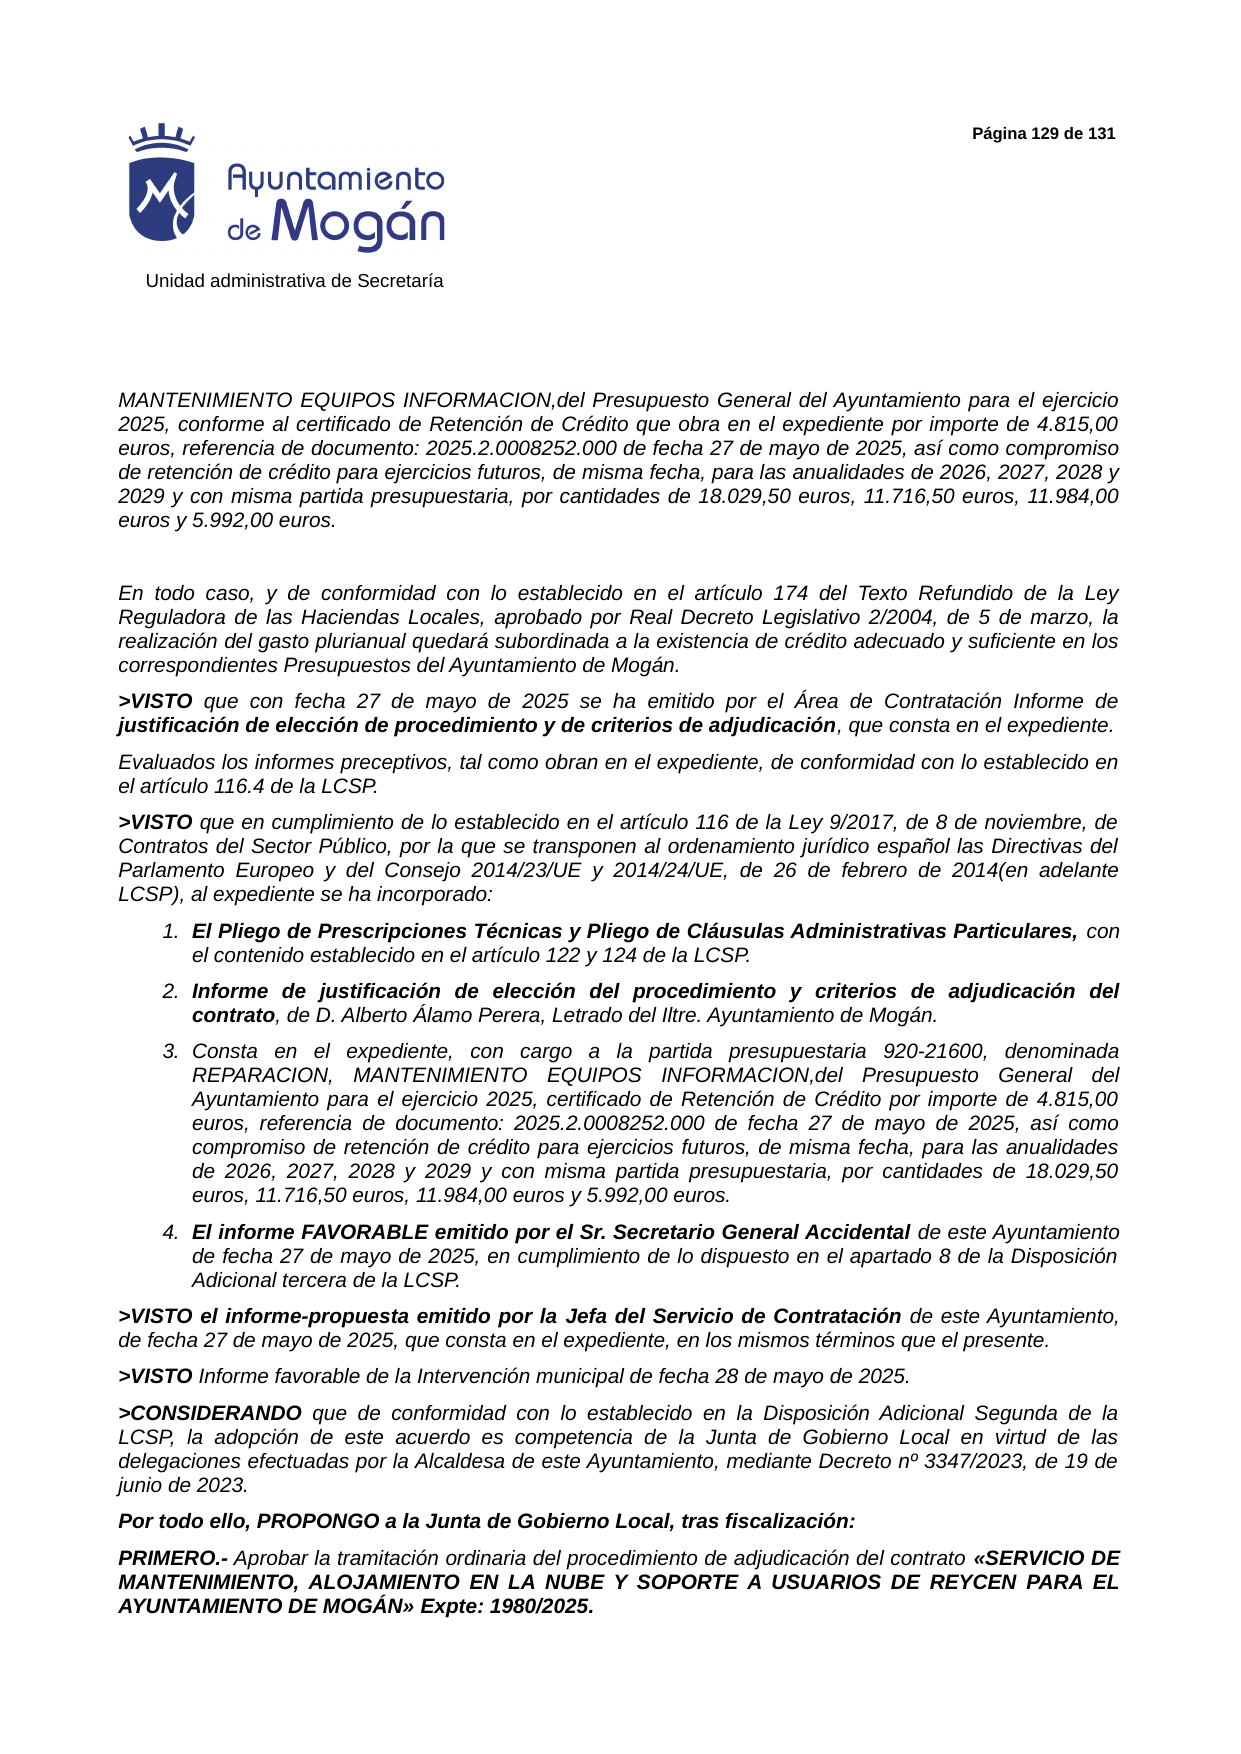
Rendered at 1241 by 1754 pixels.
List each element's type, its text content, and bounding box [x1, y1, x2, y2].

text En todo caso, y de conformidad con lo establecido en el artículo 174 del Texto Refundido de la Ley Reguladora de las Haciendas Locales, aprobado por Real Decreto Legislativo 2/2004, de 5 de marzo, la realización del gasto plurianual quedará subordinada a la existencia de crédito adecuado y suficiente en los correspondientes Presupuestos del Ayuntamiento de Mogán. [118, 581, 1122, 677]
list Consta en el expediente, con cargo a la partida presupuestaria 920-21600, denominada REPARACION, MANTENIMIENTO EQUIPOS INFORMACION,del Presupuesto General del Ayuntamiento para el ejercicio 2025, certificado de Retención de Crédito por importe de 4.815,00 euros, referencia de documento: 2025.2.0008252.000 de fecha 27 de mayo de 2025, así como compromiso de retención de crédito para ejercicios futuros, de misma fecha, para las anualidades de 2026, 2027, 2028 y 2029 y con misma partida presupuestaria, por cantidades de 18.029,50 euros, 11.716,50 euros, 11.984,00 euros y 5.992,00 euros. [162, 1039, 1122, 1207]
text PRIMERO.- Aprobar la tramitación ordinaria del procedimiento de adjudicación del contrato «SERVICIO DE MANTENIMIENTO, ALOJAMIENTO EN LA NUBE Y SOPORTE A USUARIOS DE REYCEN PARA EL AYUNTAMIENTO DE MOGÁN» Expte: 1980/2025. [118, 1546, 1122, 1617]
text >VISTO que en cumplimiento de lo establecido en el artículo 116 de la Ley 9/2017, de 8 de noviembre, de Contratos del Sector Público, por la que se transponen al ordenamiento jurídico español las Directivas del Parlamento Europeo y del Consejo 2014/23/UE y 2014/24/UE, de 26 de febrero de 2014(en adelante LCSP), al expediente se ha incorporado: [118, 810, 1122, 906]
list El informe FAVORABLE emitido por el Sr. Secretario General Accidental de este Ayuntamiento de fecha 27 de mayo de 2025, en cumplimiento de lo dispuesto en el apartado 8 de la Disposición Adicional tercera de la LCSP. [162, 1219, 1122, 1291]
text >VISTO Informe favorable de la Intervención municipal de fecha 28 de mayo de 2025. [118, 1364, 1122, 1388]
list El Pliego de Prescripciones Técnicas y Pliego de Cláusulas Administrativas Particulares, con el contenido establecido en el artículo 122 y 124 de la LCSP. [162, 918, 1122, 966]
text Evaluados los informes preceptivos, tal como obran en el expediente, de conformidad con lo establecido en el artículo 116.4 de la LCSP. [118, 750, 1122, 798]
text MANTENIMIENTO EQUIPOS INFORMACION,del Presupuesto General del Ayuntamiento para el ejercicio 2025, conforme al certificado de Retención de Crédito que obra en el expediente por importe de 4.815,00 euros, referencia de documento: 2025.2.0008252.000 de fecha 27 de mayo de 2025, así como compromiso de retención de crédito para ejercicios futuros, de misma fecha, para las anualidades de 2026, 2027, 2028 y 2029 y con misma partida presupuestaria, por cantidades de 18.029,50 euros, 11.716,50 euros, 11.984,00 euros y 5.992,00 euros. [118, 388, 1122, 532]
text >VISTO que con fecha 27 de mayo de 2025 se ha emitido por el Área de Contratación Informe de justificación de elección de procedimiento y de criterios de adjudicación, que consta en el expediente. [118, 689, 1122, 737]
text >VISTO el informe-propuesta emitido por la Jefa del Servicio de Contratación de este Ayuntamiento, de fecha 27 de mayo de 2025, que consta en el expediente, en los mismos términos que el presente. [118, 1304, 1122, 1352]
list Informe de justificación de elección del procedimiento y criterios de adjudicación del contrato, de D. Alberto Álamo Perera, Letrado del Iltre. Ayuntamiento de Mogán. [162, 979, 1122, 1027]
text >CONSIDERANDO que de conformidad con lo establecido en la Disposición Adicional Segunda de la LCSP, la adopción de este acuerdo es competencia de la Junta de Gobierno Local en virtud de las delegaciones efectuadas por la Alcaldesa de este Ayuntamiento, mediante Decreto nº 3347/2023, de 19 de junio de 2023. [118, 1401, 1122, 1497]
text Por todo ello, PROPONGO a la Junta de Gobierno Local, tras fiscalización: [118, 1509, 1122, 1533]
picture [128, 123, 445, 259]
